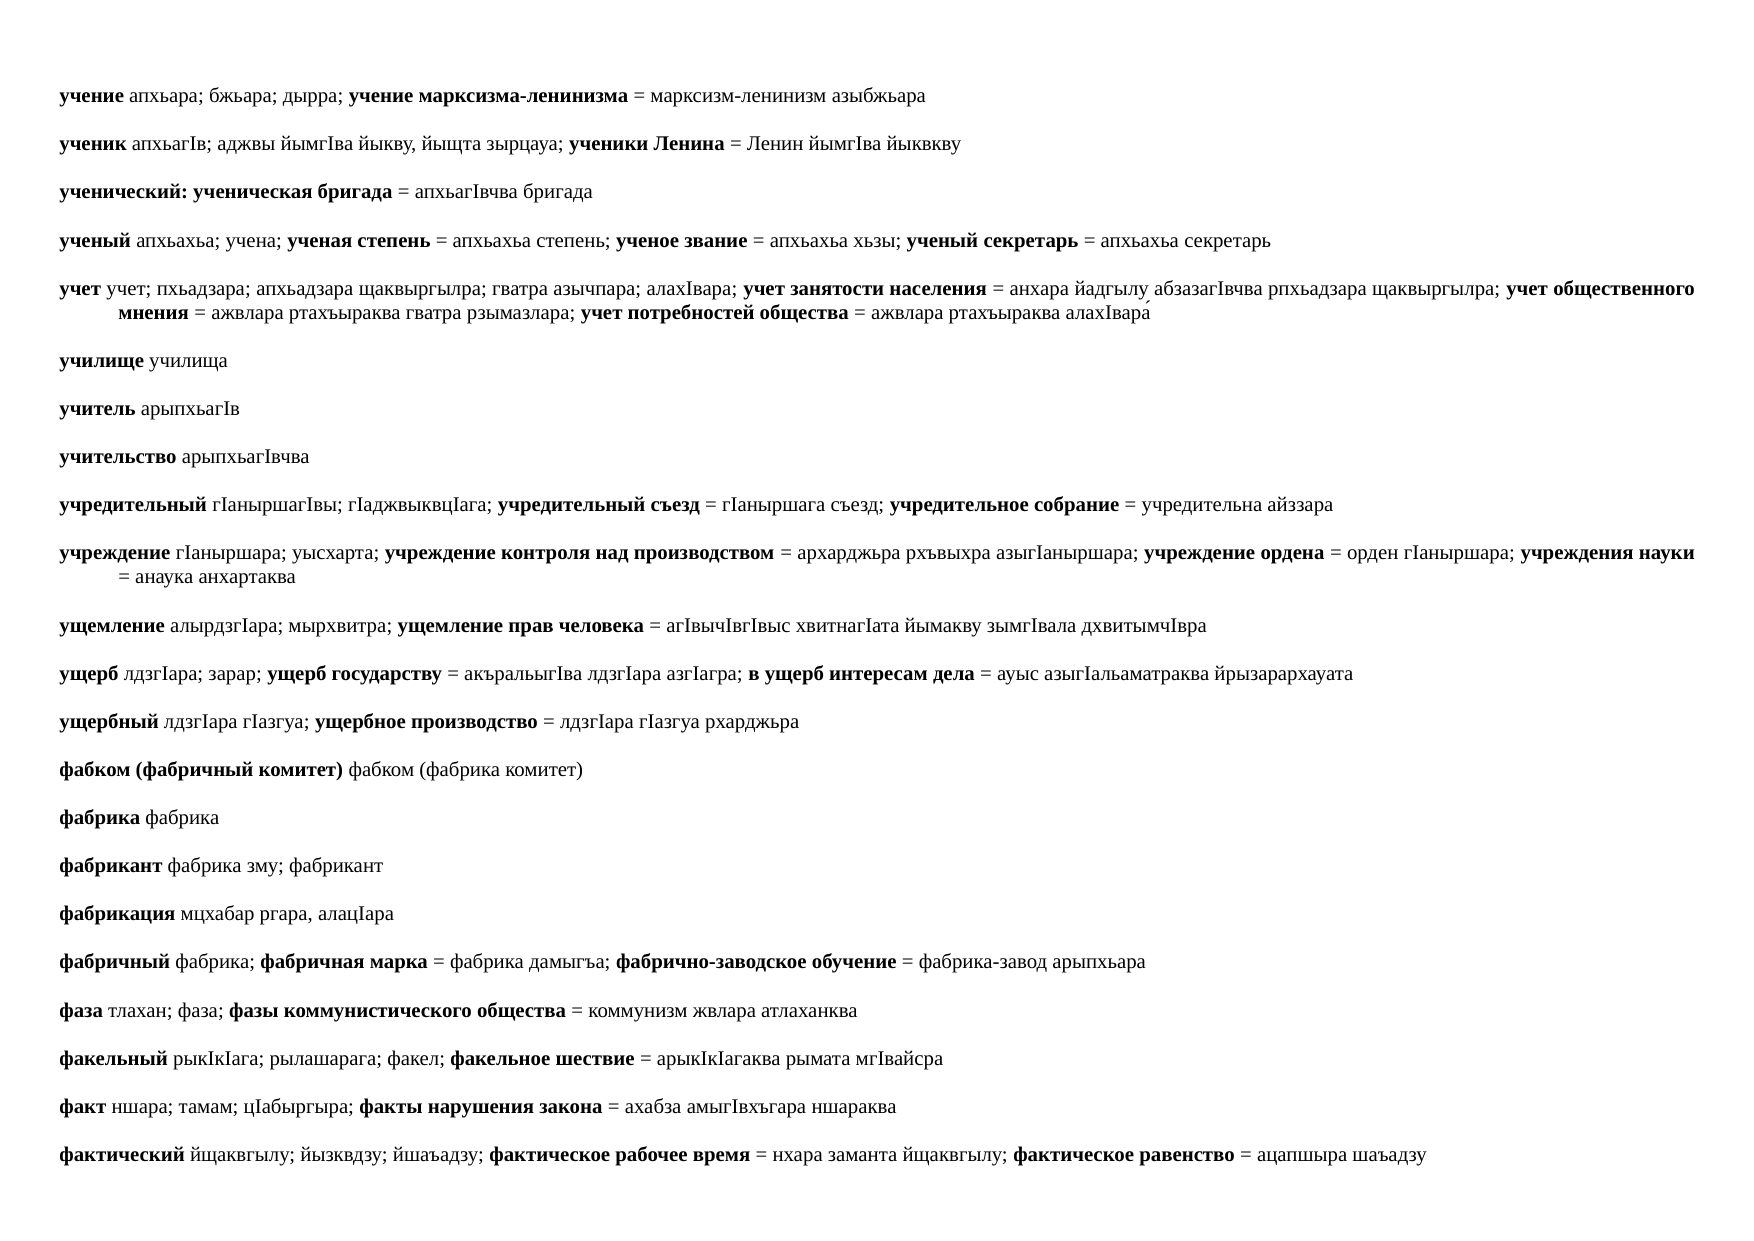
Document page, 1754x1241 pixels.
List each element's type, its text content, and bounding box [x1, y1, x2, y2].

text ученический: ученическая бригада = апхьагIвчва бригада [59, 179, 1695, 203]
text фабком (фабричный комитет) фабком (фабрика комитет) [59, 757, 1695, 781]
text учет учет; пхьадзара; апхьадзара щаквыргылра; гватра азычпара; алахIвара; учет занятости населения = анхара йадгылу абзазагIвчва рпхьадзара щаквыргылра; учет общественного мнения = ажвлара ртахъыраква гватра рзымазлара; учет потребностей общества = ажвлара ртахъыраква алахIвара́ [59, 276, 1695, 324]
text ущемление алырдзгIара; мырхвитра; ущемление прав человека = агIвычIвгIвыс хвитнагIата йымакву зымгIвала дхвитымчIвра [59, 612, 1695, 637]
text фаза тлахан; фаза; фазы коммунистического общества = коммунизм жвлара атлаханква [59, 997, 1695, 1022]
text учительство арыпхьагIвчва [59, 444, 1695, 468]
text фабрикант фабрика зму; фабрикант [59, 853, 1695, 877]
text учитель арыпхьагIв [59, 396, 1695, 420]
text фабрика фабрика [59, 805, 1695, 829]
text училище училища [59, 348, 1695, 372]
text ученый апхьахьа; учена; ученая степень = апхьахьа степень; ученое звание = апхьахьа хьзы; ученый секретарь = апхьахьа секретарь [59, 227, 1695, 252]
text учреждение гIаныршара; уысхарта; учреждение контроля над производством = архарджьра рхъвыхра азыгIаныршара; учреждение ордена = орден гIаныршара; учреждения науки = анаука анхартаква [59, 540, 1695, 588]
text фактический йщаквгылу; йызквдзу; йшаъадзу; фактическое рабочее время = нхара заманта йщаквгылу; фактическое равенство = ацапшыра шаъадзу [59, 1142, 1695, 1166]
text ущерб лдзгIара; зарар; ущерб государству = акъральыгIва лдзгIара азгIагра; в ущерб интересам дела = ауыс азыгIальаматраква йрызарархауата [59, 661, 1695, 685]
text фабрикация мцхабар ргара, алацIара [59, 901, 1695, 925]
text факельный рыкIкIага; рылашарага; факел; факельное шествие = арыкIкIагаква рымата мгIвайсра [59, 1046, 1695, 1070]
text факт ншара; тамам; цIабыргыра; факты нарушения закона = ахабза амыгIвхъгара ншараква [59, 1094, 1695, 1118]
text ущербный лдзгIара гIазгуа; ущербное производство = лдзгIара гIазгуа рхарджьра [59, 709, 1695, 733]
text фабричный фабрика; фабричная марка = фабрика дамыгъа; фабрично-заводское обучение = фабрика-завод арыпхьара [59, 949, 1695, 973]
text учение апхьара; бжьара; дырра; учение марксизма-ленинизма = марксизм-ленинизм азыбжьара [59, 83, 1695, 107]
text ученик апхьагIв; аджвы йымгIва йыкву, йыщта зырцауа; ученики Ленина = Ленин йымгIва йыквкву [59, 131, 1695, 155]
text учредительный гIаныршагIвы; гIаджвыквцIага; учредительный съезд = гIаныршага съезд; учредительное собрание = учредительна айззара [59, 492, 1695, 516]
